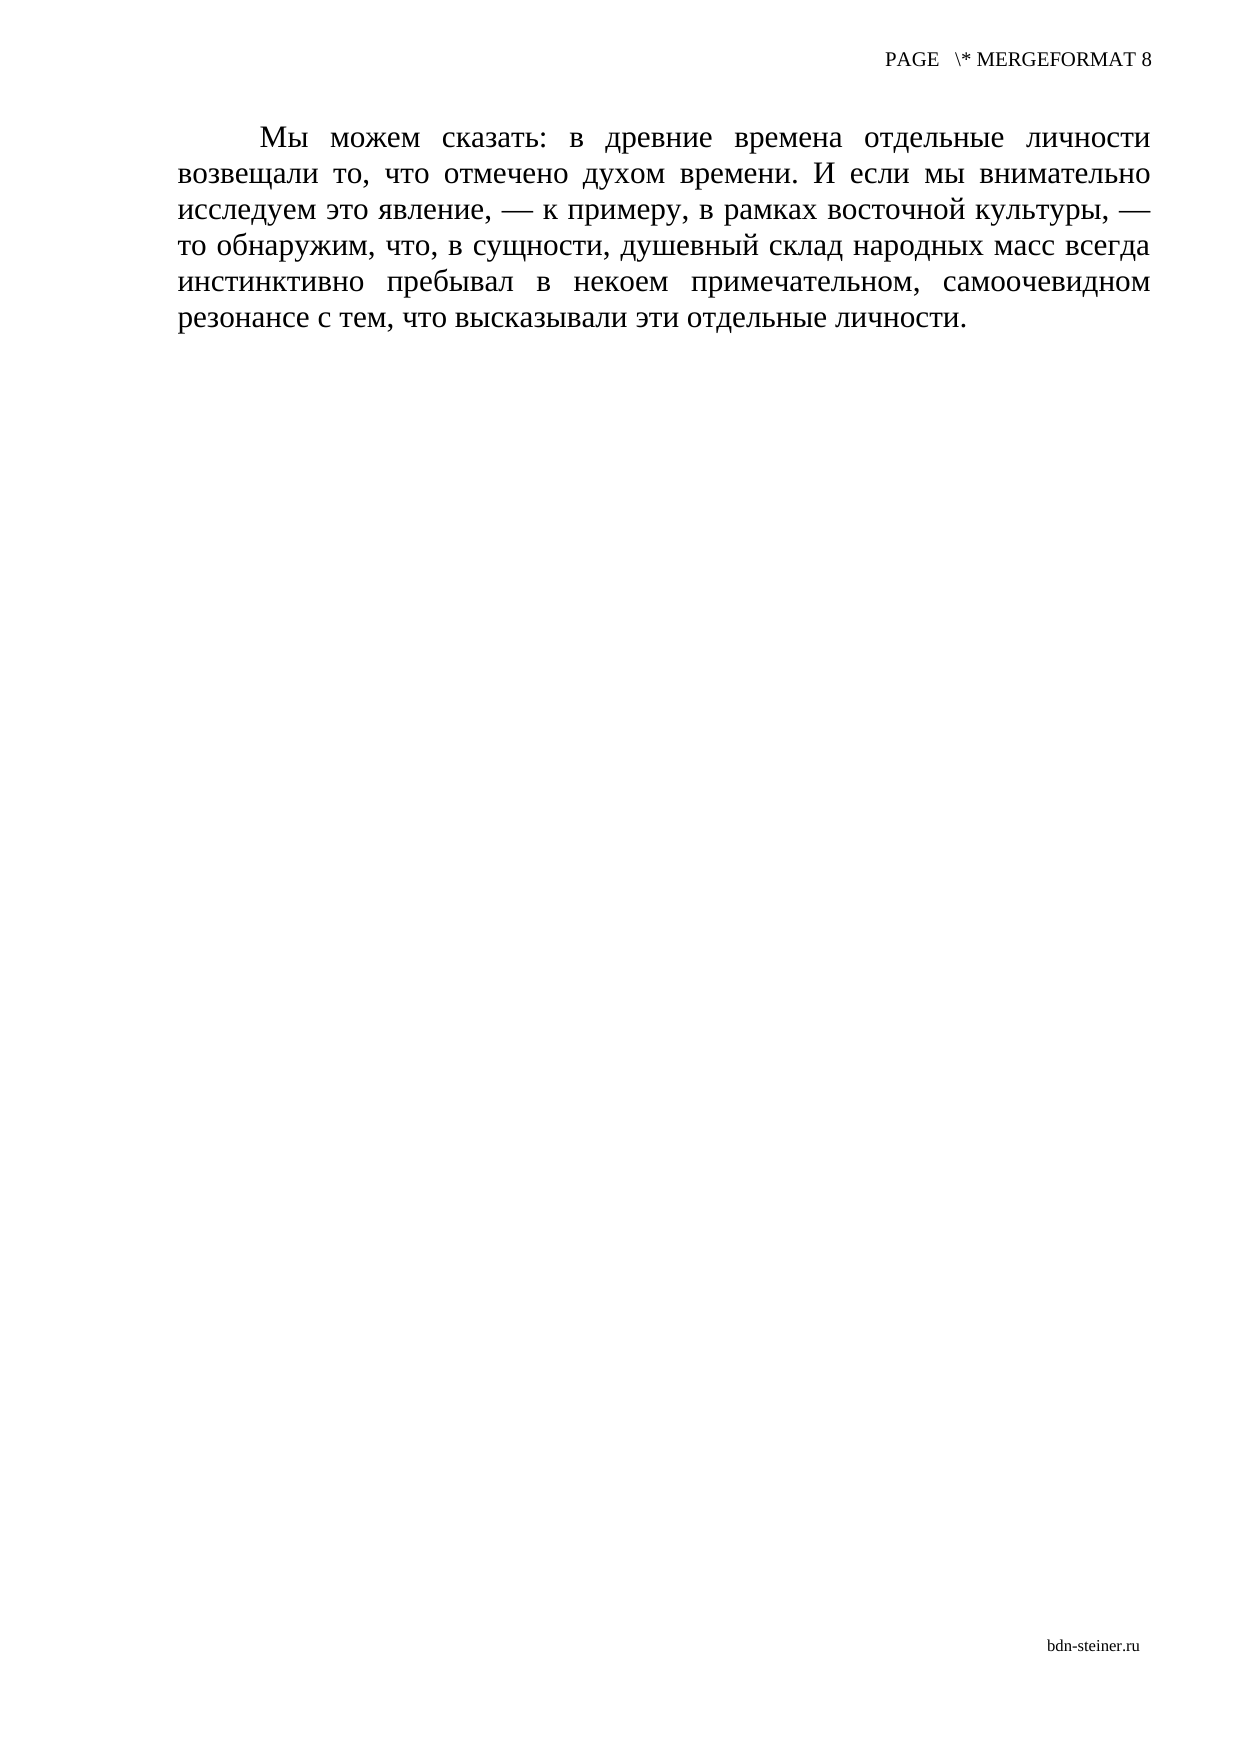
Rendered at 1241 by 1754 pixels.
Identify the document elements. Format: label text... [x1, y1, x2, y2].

text Мы можем сказать: в древние времена отдельные личности возвещали то, что отмечено духом времени. И если мы внимательно исследуем это явление, — к примеру, в рамках восточной культуры, — то обнаружим, что, в сущности, душевный склад народных масс всегда инстинктивно пребывал в некоем примечательном, самоочевидном резонансе с тем, что высказывали эти отдельные личности. [177, 118, 1152, 334]
